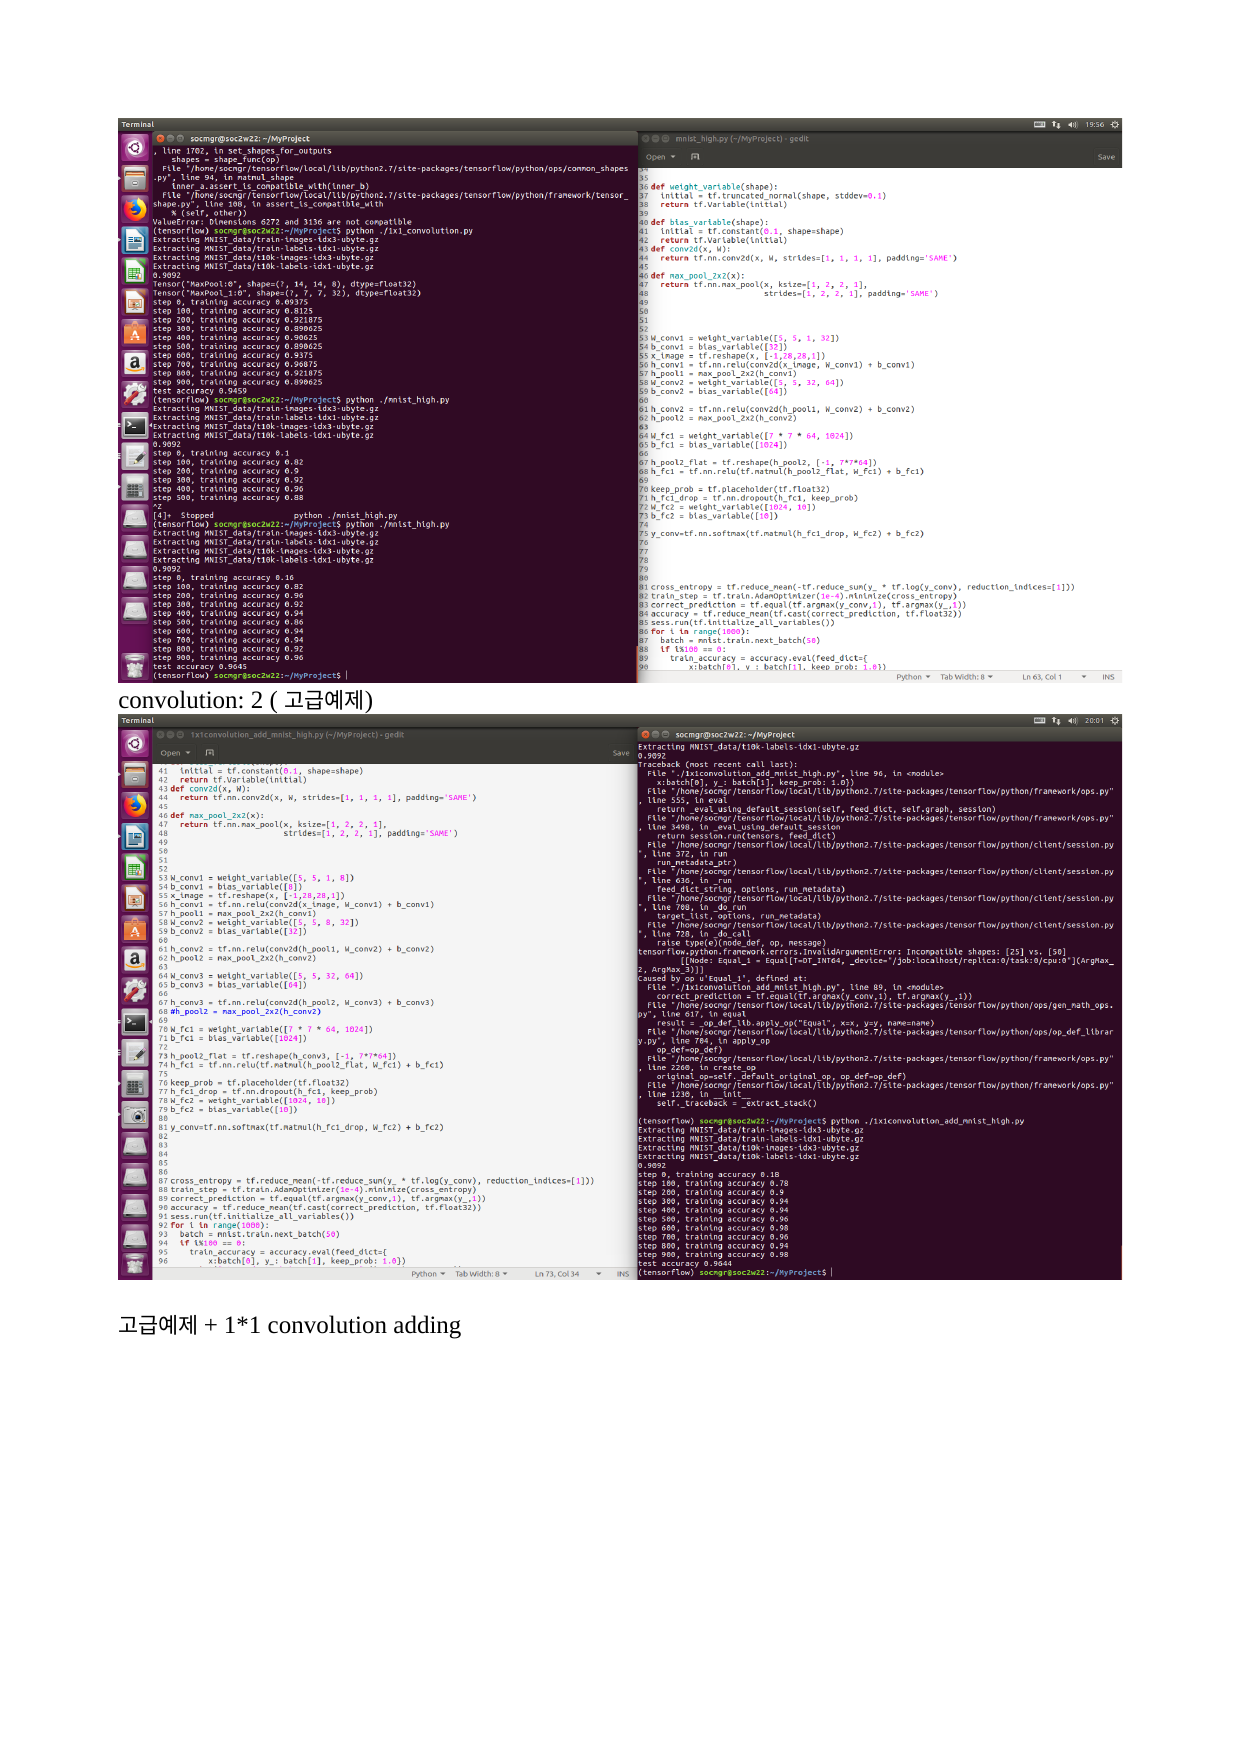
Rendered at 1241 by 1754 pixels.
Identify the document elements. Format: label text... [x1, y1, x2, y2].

picture [118, 118, 1123, 683]
picture [118, 714, 1123, 1280]
text convolution: 2 ( 고급예제) [118, 683, 1122, 714]
text 고급예제 + 1*1 convolution adding [118, 1308, 1122, 1339]
